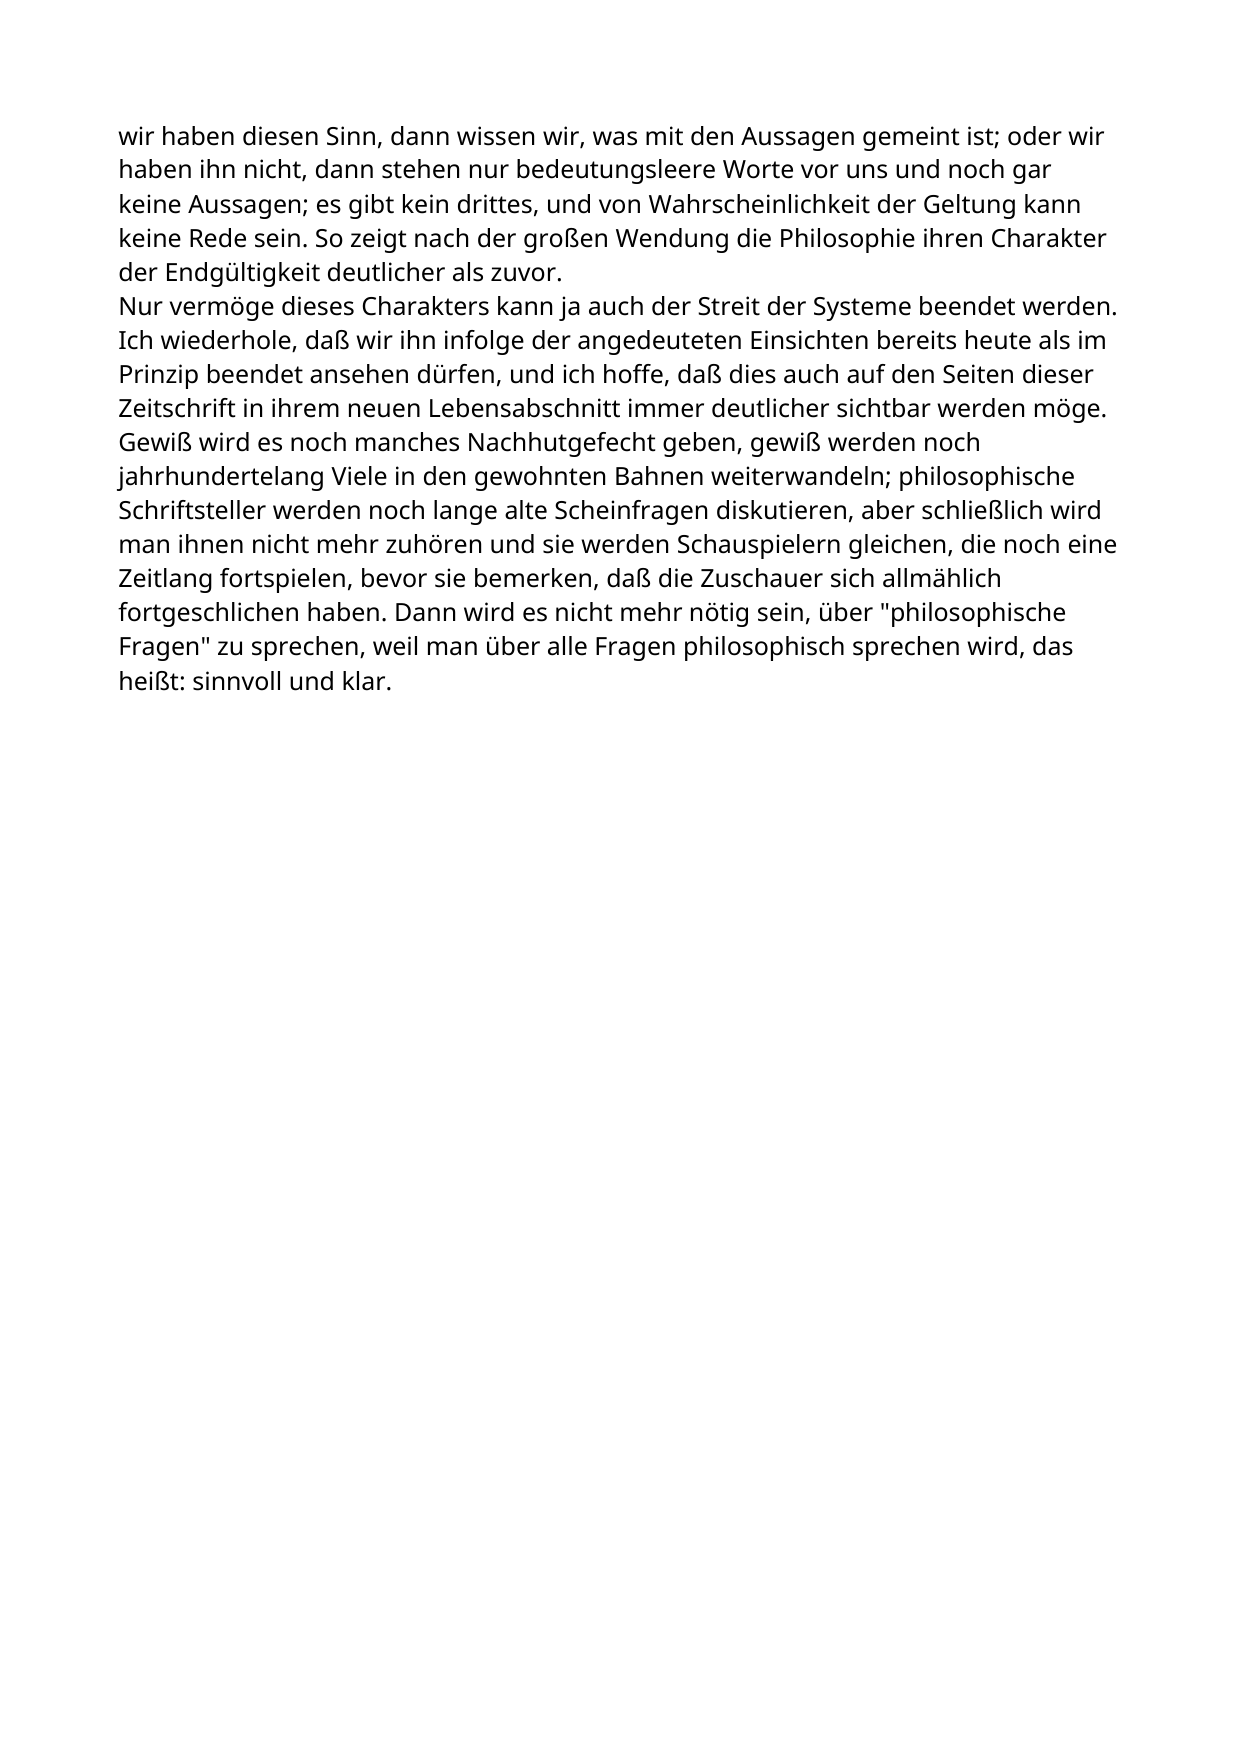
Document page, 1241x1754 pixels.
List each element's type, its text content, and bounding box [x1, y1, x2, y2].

text Nur vermöge dieses Charakters kann ja auch der Streit der Systeme beendet werden. Ich wiederhole, daß wir ihn infolge der angedeuteten Einsichten bereits heute als im Prinzip beendet ansehen dürfen, und ich hoffe, daß dies auch auf den Seiten dieser Zeitschrift in ihrem neuen Lebensabschnitt immer deutlicher sichtbar werden möge. [118, 288, 1122, 425]
text wir haben diesen Sinn, dann wissen wir, was mit den Aussagen gemeint ist; oder wir haben ihn nicht, dann stehen nur bedeutungsleere Worte vor uns und noch gar keine Aussagen; es gibt kein drittes, und von Wahrscheinlichkeit der Geltung kann keine Rede sein. So zeigt nach der großen Wendung die Philosophie ihren Charakter der Endgültigkeit deutlicher als zuvor. [118, 118, 1122, 288]
text Gewiß wird es noch manches Nachhutgefecht geben, gewiß werden noch jahrhundertelang Viele in den gewohnten Bahnen weiterwandeln; philosophische Schriftsteller werden noch lange alte Scheinfragen diskutieren, aber schließlich wird man ihnen nicht mehr zuhören und sie werden Schauspielern gleichen, die noch eine Zeitlang fortspielen, bevor sie bemerken, daß die Zuschauer sich allmählich fortgeschlichen haben. Dann wird es nicht mehr nötig sein, über "philosophische Fragen" zu sprechen, weil man über alle Fragen philosophisch sprechen wird, das heißt: sinnvoll und klar. [118, 425, 1122, 697]
